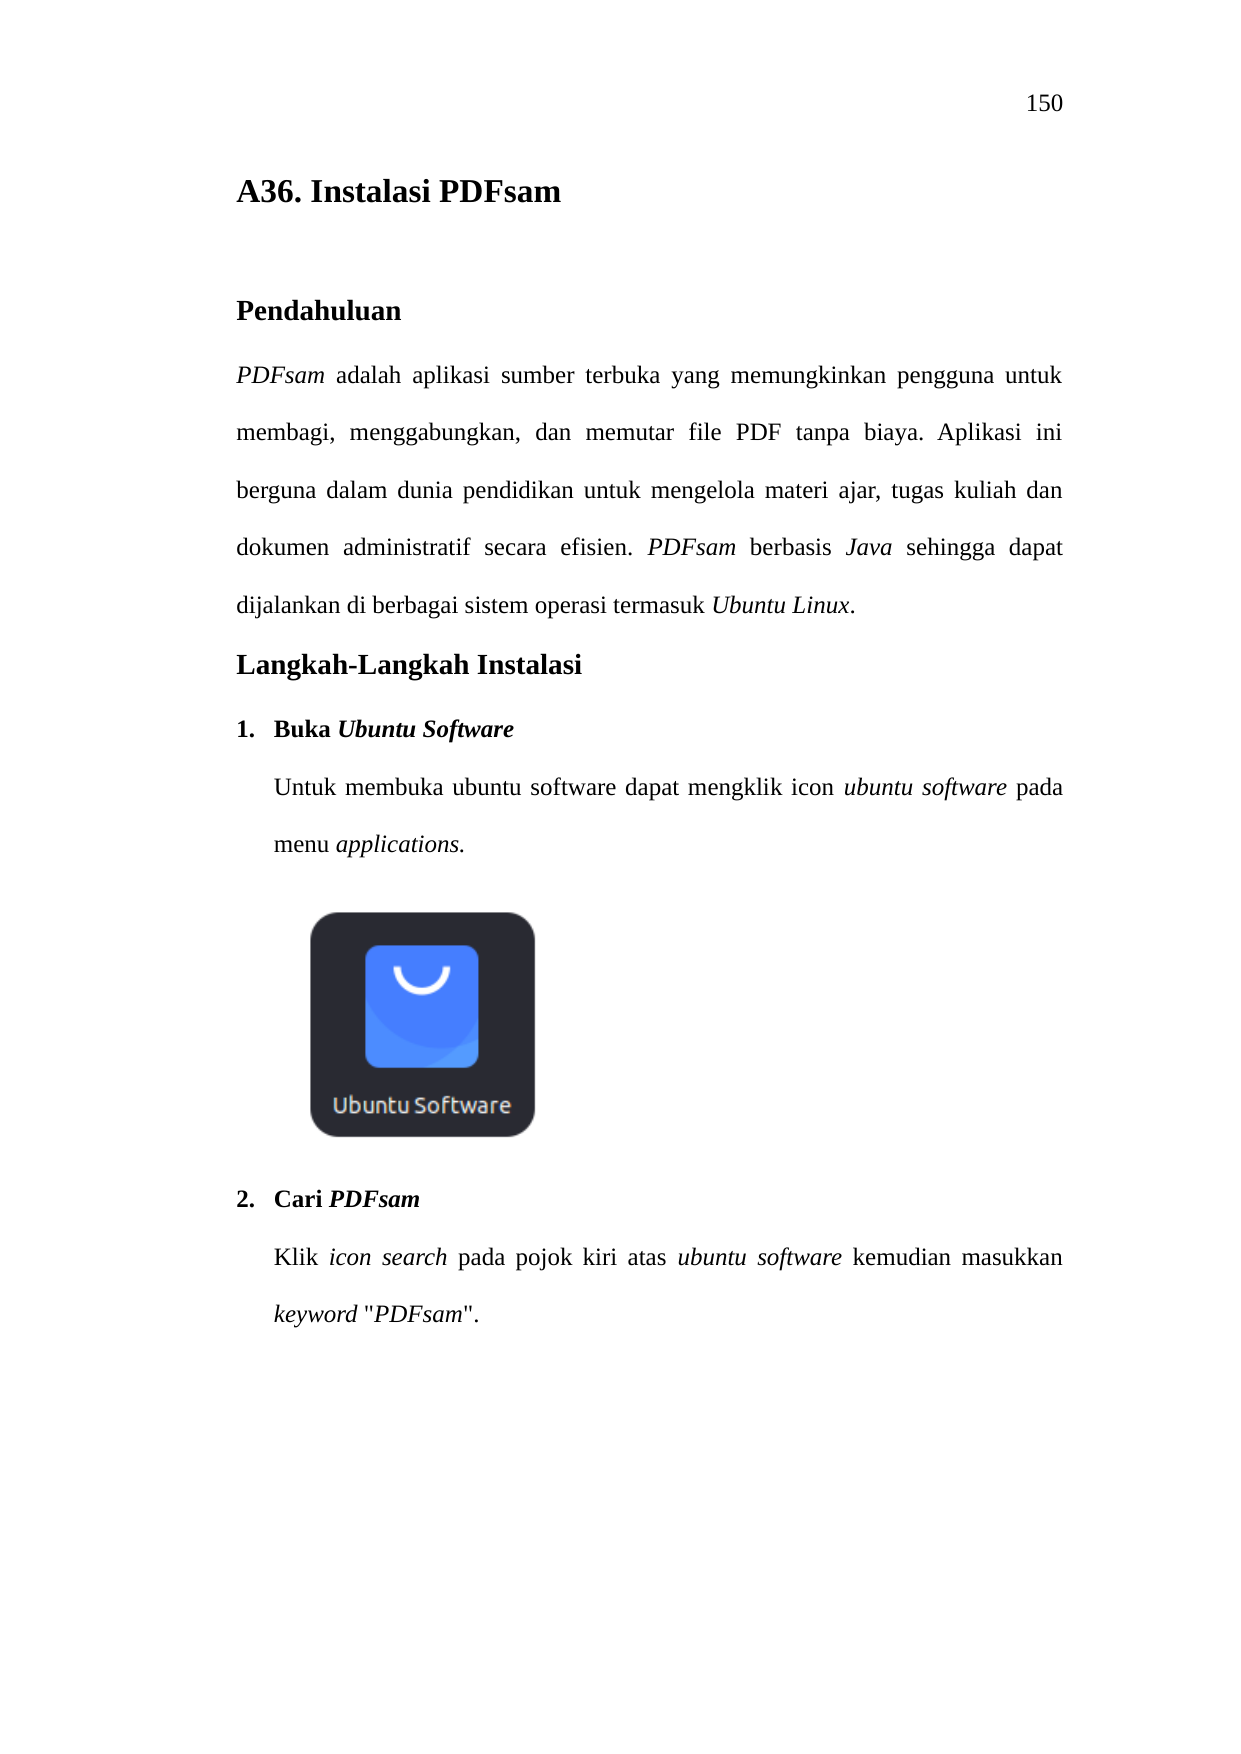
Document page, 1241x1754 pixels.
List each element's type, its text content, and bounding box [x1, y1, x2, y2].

text PDFsam adalah aplikasi sumber terbuka yang memungkinkan pengguna untuk membagi, menggabungkan, dan memutar file PDF tanpa biaya. Aplikasi ini berguna dalam dunia pendidikan untuk mengelola materi ajar, tugas kuliah dan dokumen administratif secara efisien. PDFsam berbasis Java sehingga dapat dijalankan di berbagai sistem operasi termasuk Ubuntu Linux. [236, 360, 1063, 619]
picture [273, 887, 576, 1156]
subtitle A36. Instalasi PDFsam [236, 172, 1063, 210]
list Untuk membuka ubuntu software dapat mengklik icon ubuntu software pada menu applications. [236, 772, 1063, 858]
list Buka Ubuntu Software [236, 714, 1063, 743]
list Klik icon search pada pojok kiri atas ubuntu software kemudian masukkan keyword "PDFsam". [236, 1242, 1063, 1328]
list Cari PDFsam [236, 1184, 1063, 1213]
text Pendahuluan [236, 293, 1063, 326]
text Langkah-Langkah Instalasi [236, 647, 1063, 681]
